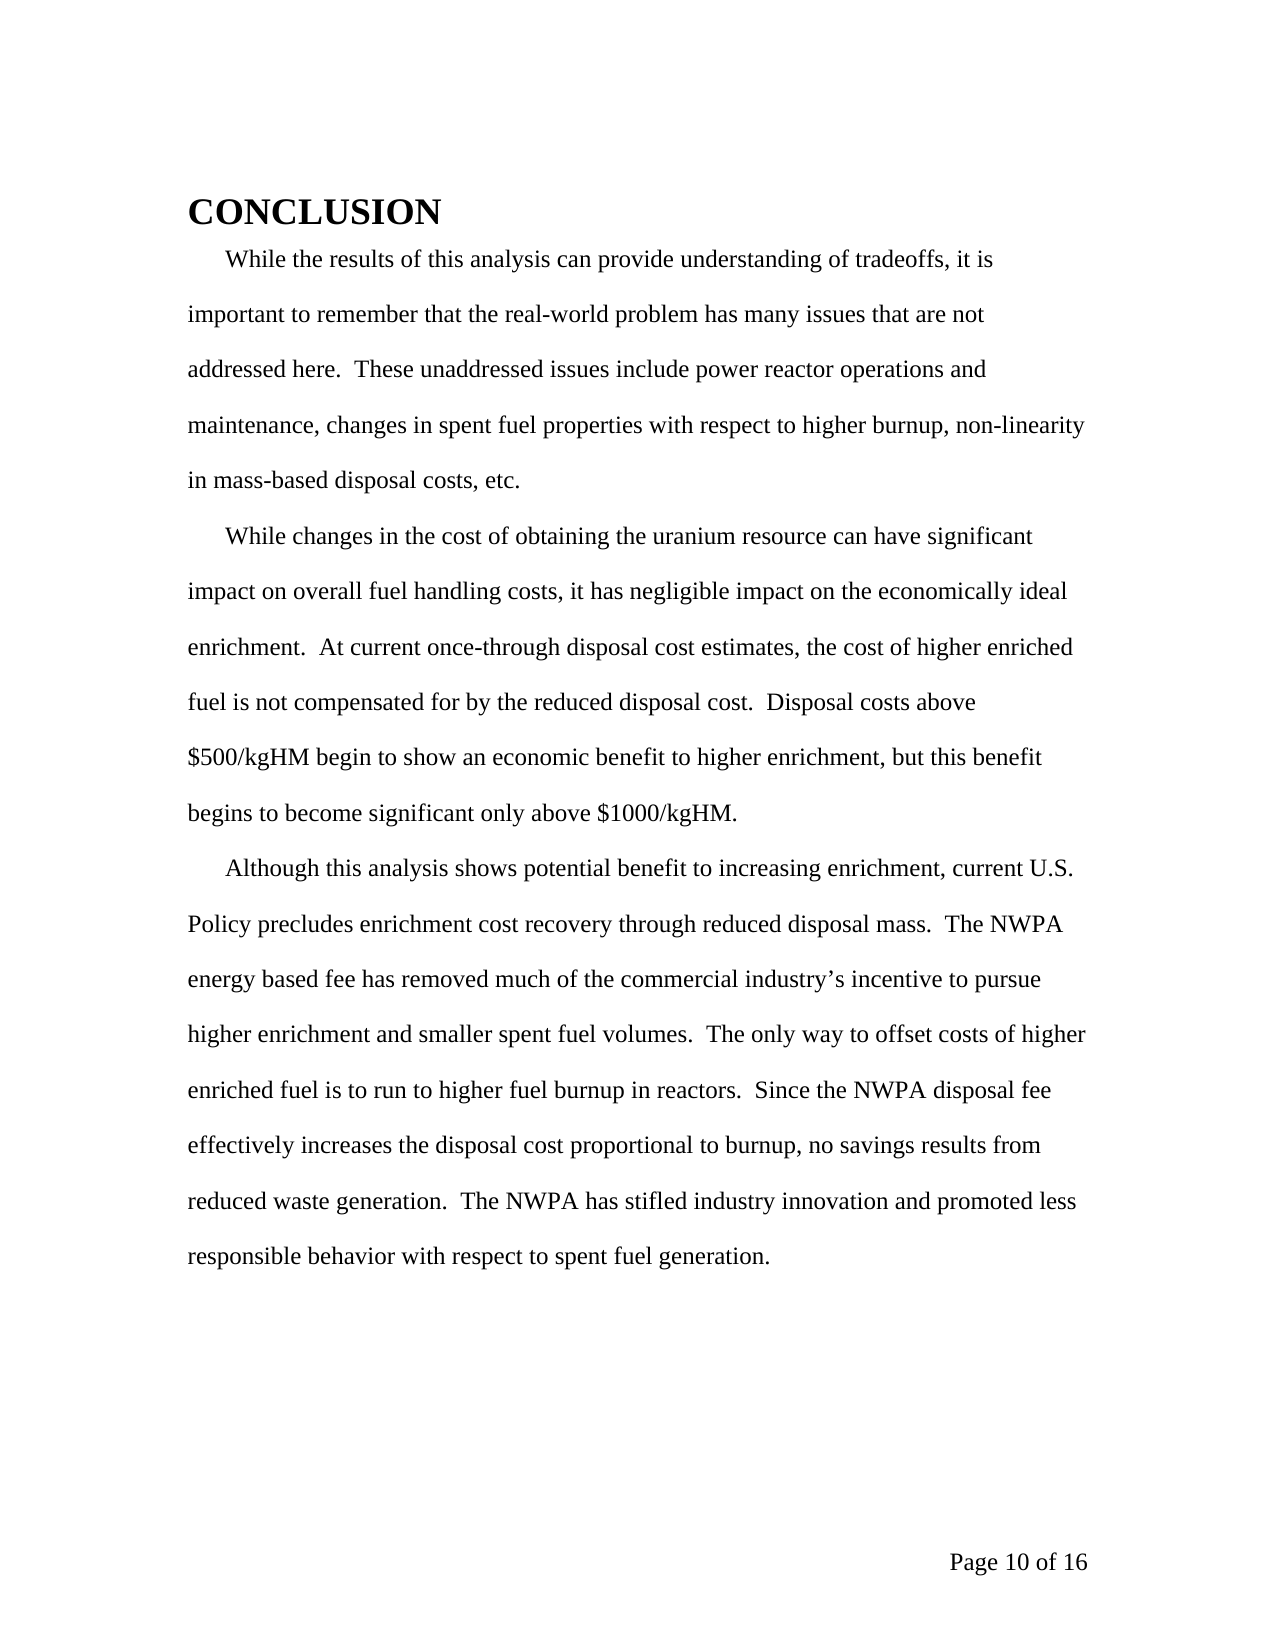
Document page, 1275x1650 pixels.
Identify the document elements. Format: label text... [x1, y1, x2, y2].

text While changes in the cost of obtaining the uranium resource can have significant impact on overall fuel handling costs, it has negligible impact on the economically ideal enrichment. At current once-through disposal cost estimates, the cost of higher enriched fuel is not compensated for by the reduced disposal cost. Disposal costs above $500/kgHM begin to show an economic benefit to higher enrichment, but this benefit begins to become significant only above $1000/kgHM. [187, 522, 1087, 827]
subtitle CONCLUSION [187, 191, 1087, 232]
text While the results of this analysis can provide understanding of tradeoffs, it is important to remember that the real-world problem has many issues that are not addressed here. These unaddressed issues include power reactor operations and maintenance, changes in spent fuel properties with respect to higher burnup, non-linearity in mass-based disposal costs, etc. [187, 245, 1087, 494]
text Although this analysis shows potential benefit to increasing enrichment, current U.S. Policy precludes enrichment cost recovery through reduced disposal mass. The NWPA energy based fee has removed much of the commercial industry’s incentive to pursue higher enrichment and smaller spent fuel volumes. The only way to offset costs of higher enriched fuel is to run to higher fuel burnup in reactors. Since the NWPA disposal fee effectively increases the disposal cost proportional to burnup, no savings results from reduced waste generation. The NWPA has stifled industry innovation and promoted less responsible behavior with respect to spent fuel generation. [187, 854, 1087, 1270]
